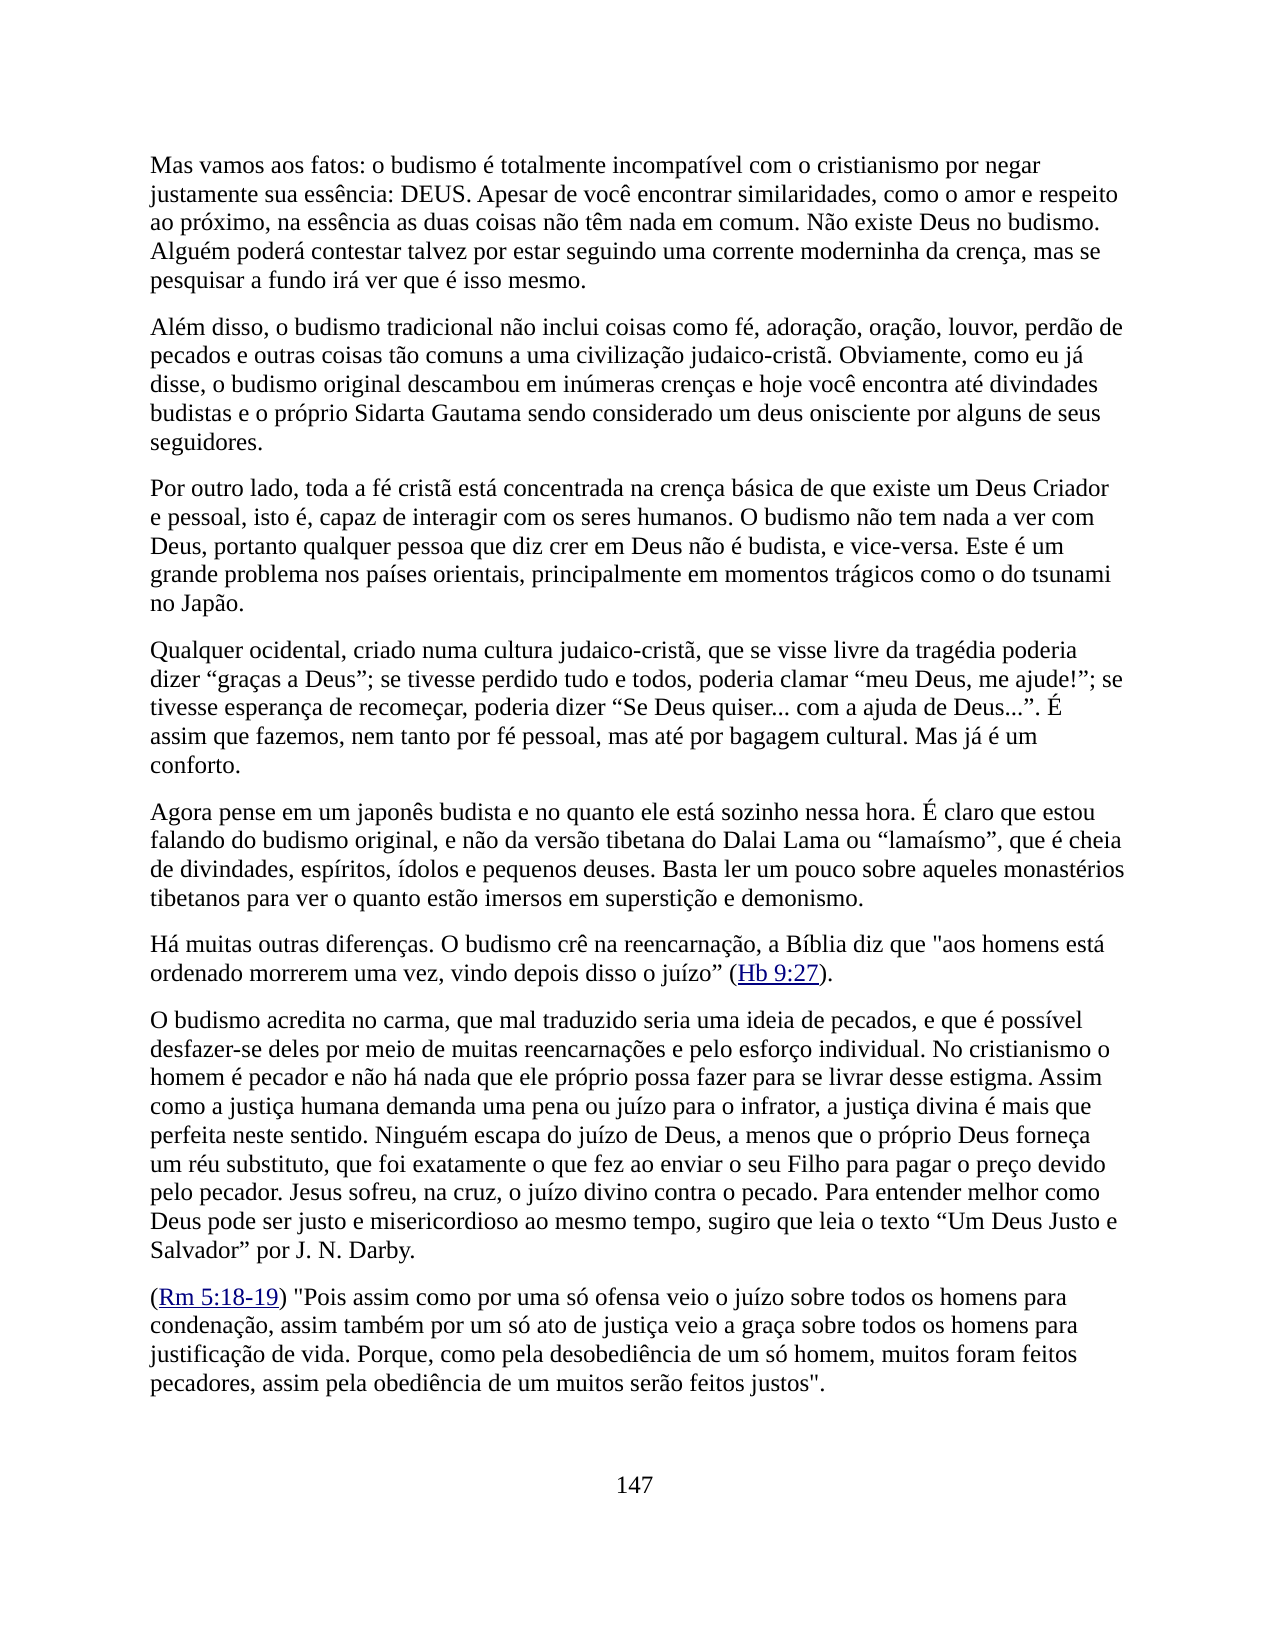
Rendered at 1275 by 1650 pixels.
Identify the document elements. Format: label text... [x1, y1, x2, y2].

text O budismo acredita no carma, que mal traduzido seria uma ideia de pecados, e que é possível desfazer-se deles por meio de muitas reencarnações e pelo esforço individual. No cristianismo o homem é pecador e não há nada que ele próprio possa fazer para se livrar desse estigma. Assim como a justiça humana demanda uma pena ou juízo para o infrator, a justiça divina é mais que perfeita neste sentido. Ninguém escapa do juízo de Deus, a menos que o próprio Deus forneça um réu substituto, que foi exatamente o que fez ao enviar o seu Filho para pagar o preço devido pelo pecador. Jesus sofreu, na cruz, o juízo divino contra o pecado. Para entender melhor como Deus pode ser justo e misericordioso ao mesmo tempo, sugiro que leia o texto “Um Deus Justo e Salvador” por J. N. Darby. [150, 1005, 1125, 1264]
text Há muitas outras diferenças. O budismo crê na reencarnação, a Bíblia diz que "aos homens está ordenado morrerem uma vez, vindo depois disso o juízo” (Hb 9:27). [150, 929, 1125, 987]
text (Rm 5:18-19) "Pois assim como por uma só ofensa veio o juízo sobre todos os homens para condenação, assim também por um só ato de justiça veio a graça sobre todos os homens para justificação de vida. Porque, como pela desobediência de um só homem, muitos foram feitos pecadores, assim pela obediência de um muitos serão feitos justos". [150, 1282, 1125, 1397]
text Além disso, o budismo tradicional não inclui coisas como fé, adoração, oração, louvor, perdão de pecados e outras coisas tão comuns a uma civilização judaico-cristã. Obviamente, como eu já disse, o budismo original descambou em inúmeras crenças e hoje você encontra até divindades budistas e o próprio Sidarta Gautama sendo considerado um deus onisciente por alguns de seus seguidores. [150, 312, 1125, 455]
text Agora pense em um japonês budista e no quanto ele está sozinho nessa hora. É claro que estou falando do budismo original, e não da versão tibetana do Dalai Lama ou “lamaísmo”, que é cheia de divindades, espíritos, ídolos e pequenos deuses. Basta ler um pouco sobre aqueles monastérios tibetanos para ver o quanto estão imersos em superstição e demonismo. [150, 797, 1125, 912]
text Mas vamos aos fatos: o budismo é totalmente incompatível com o cristianismo por negar justamente sua essência: DEUS. Apesar de você encontrar similaridades, como o amor e respeito ao próximo, na essência as duas coisas não têm nada em comum. Não existe Deus no budismo. Alguém poderá contestar talvez por estar seguindo uma corrente moderninha da crença, mas se pesquisar a fundo irá ver que é isso mesmo. [150, 150, 1125, 294]
text Por outro lado, toda a fé cristã está concentrada na crença básica de que existe um Deus Criador e pessoal, isto é, capaz de interagir com os seres humanos. O budismo não tem nada a ver com Deus, portanto qualquer pessoa que diz crer em Deus não é budista, e vice-versa. Este é um grande problema nos países orientais, principalmente em momentos trágicos como o do tsunami no Japão. [150, 473, 1125, 617]
text Qualquer ocidental, criado numa cultura judaico-cristã, que se visse livre da tragédia poderia dizer “graças a Deus”; se tivesse perdido tudo e todos, poderia clamar “meu Deus, me ajude!”; se tivesse esperança de recomeçar, poderia dizer “Se Deus quiser... com a ajuda de Deus...”. É assim que fazemos, nem tanto por fé pessoal, mas até por bagagem cultural. Mas já é um conforto. [150, 635, 1125, 779]
